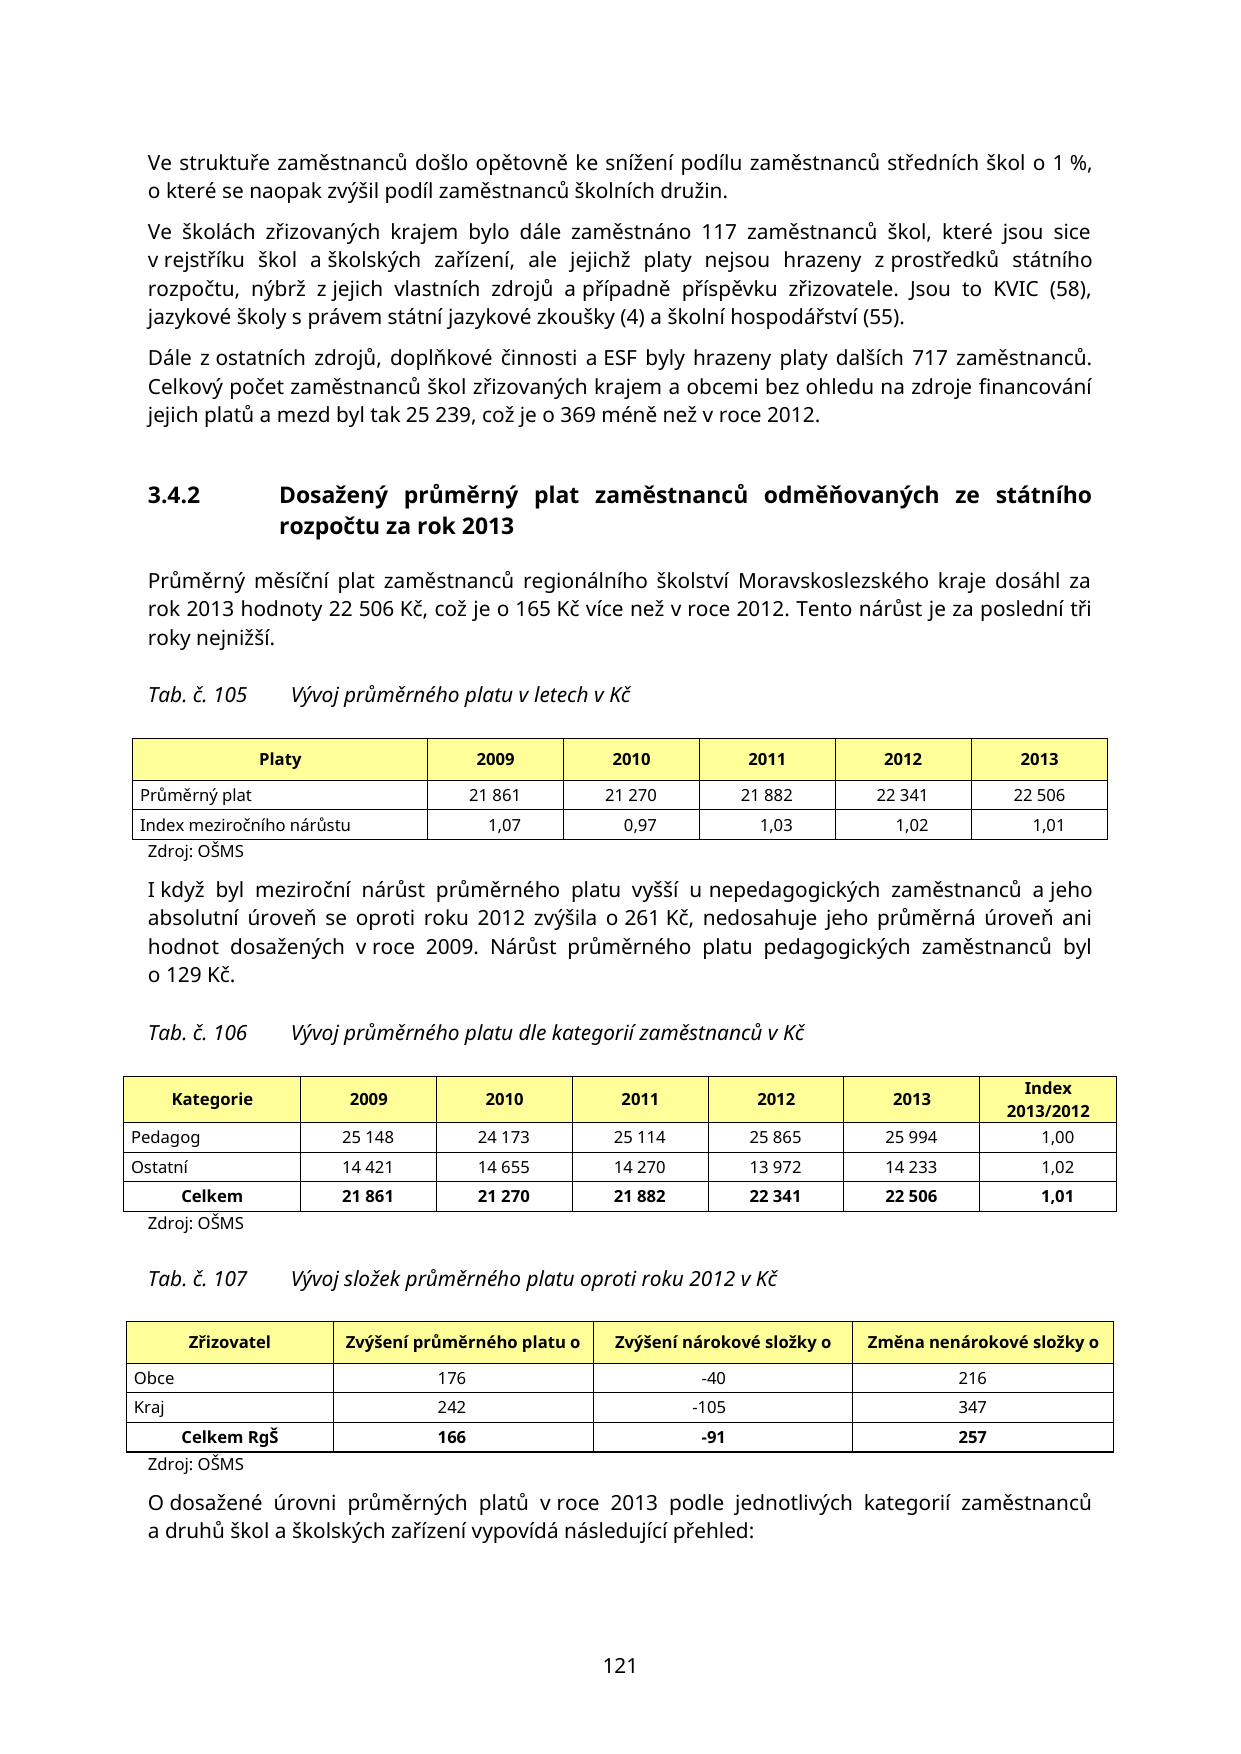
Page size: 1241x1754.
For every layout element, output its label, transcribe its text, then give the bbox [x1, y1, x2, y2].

table_header 2013 [844, 1077, 979, 1122]
table_header 2012 [836, 739, 971, 779]
table_cell 25 148 [301, 1123, 436, 1152]
text Zdroj: OŠMS [148, 840, 1092, 862]
table_cell 176 [334, 1364, 593, 1392]
text I když byl meziroční nárůst průměrného platu vyšší u nepedagogických zaměstnanců a jeho absolutní úroveň se oproti roku 2012 zvýšila o 261 Kč, nedosahuje jeho průměrná úroveň ani hodnot dosažených v roce 2009. Nárůst průměrného platu pedagogických zaměstnanců byl o 129 Kč. [148, 875, 1092, 989]
table_cell Průměrný plat [133, 781, 427, 809]
table_header 2009 [428, 739, 563, 779]
table_header Zřizovatel [127, 1322, 333, 1363]
table_cell 25 114 [573, 1123, 708, 1152]
table_cell 1,03 [700, 810, 835, 839]
table_cell 1,00 [980, 1123, 1116, 1152]
table_cell -105 [594, 1393, 852, 1422]
table_cell 1,02 [836, 810, 971, 839]
table_cell 14 270 [573, 1153, 708, 1181]
table_cell 1,07 [428, 810, 563, 839]
table_cell -40 [594, 1364, 852, 1392]
table_cell 22 506 [972, 781, 1107, 809]
table_cell Index meziročního nárůstu [133, 810, 427, 839]
table_cell 24 173 [437, 1123, 572, 1152]
table_cell 14 655 [437, 1153, 572, 1181]
table_cell 0,97 [564, 810, 699, 839]
table_header 2012 [709, 1077, 843, 1122]
text Ve struktuře zaměstnanců došlo opětovně ke snížení podílu zaměstnanců středních škol o 1 %, o které se naopak zvýšil podíl zaměstnanců školních družin. [148, 148, 1092, 204]
table_cell Celkem RgŠ [127, 1423, 333, 1451]
table_cell 1,01 [980, 1182, 1116, 1211]
text Dále z ostatních zdrojů, doplňkové činnosti a ESF byly hrazeny platy dalších 717 zaměstnanců. Celkový počet zaměstnanců škol zřizovaných krajem a obcemi bez ohledu na zdroje financování jejich platů a mezd byl tak 25 239, což je o 369 méně než v roce 2012. [148, 343, 1092, 429]
table_cell 25 994 [844, 1123, 979, 1152]
table_header Kategorie [124, 1077, 300, 1122]
table_header Zvýšení nárokové složky o [594, 1322, 852, 1363]
table_cell 242 [334, 1393, 593, 1422]
list Vývoj průměrného platu dle kategorií zaměstnanců v Kč [148, 1018, 1092, 1046]
table_cell Kraj [127, 1393, 333, 1422]
table_cell 1,02 [980, 1153, 1116, 1181]
table_cell 14 421 [301, 1153, 436, 1181]
table_cell 25 865 [709, 1123, 843, 1152]
table_cell 21 861 [301, 1182, 436, 1211]
table_header Platy [133, 739, 427, 779]
table_header Zvýšení průměrného platu o [334, 1322, 593, 1363]
table_cell 1,01 [972, 810, 1107, 839]
table_cell Obce [127, 1364, 333, 1392]
table_cell 21 270 [564, 781, 699, 809]
list Vývoj složek průměrného platu oproti roku 2012 v Kč [148, 1264, 1092, 1292]
table_cell 21 882 [573, 1182, 708, 1211]
table_cell 13 972 [709, 1153, 843, 1181]
table_cell 216 [853, 1364, 1113, 1392]
table_cell 347 [853, 1393, 1113, 1422]
table_cell 21 270 [437, 1182, 572, 1211]
table_cell Ostatní [124, 1153, 300, 1181]
text O dosažené úrovni průměrných platů v roce 2013 podle jednotlivých kategorií zaměstnanců a druhů škol a školských zařízení vypovídá následující přehled: [148, 1488, 1092, 1544]
table_header Změna nenárokové složky o [853, 1322, 1113, 1363]
table_cell 22 506 [844, 1182, 979, 1211]
table_cell 22 341 [836, 781, 971, 809]
table_cell 166 [334, 1423, 593, 1451]
table_cell 21 861 [428, 781, 563, 809]
table_cell -91 [594, 1423, 852, 1451]
text Zdroj: OŠMS [148, 1453, 1092, 1475]
table_cell 21 882 [700, 781, 835, 809]
table_header 2009 [301, 1077, 436, 1122]
table_header 2010 [564, 739, 699, 779]
table_header 2010 [437, 1077, 572, 1122]
table_header 2013 [972, 739, 1107, 779]
subtitle Dosažený průměrný plat zaměstnanců odměňovaných ze státního rozpočtu za rok 2013 [148, 479, 1092, 541]
table_header 2011 [573, 1077, 708, 1122]
table_cell 257 [853, 1423, 1113, 1451]
list Vývoj průměrného platu v letech v Kč [148, 681, 1092, 709]
table_header 2011 [700, 739, 835, 779]
table_cell Celkem [124, 1182, 300, 1211]
table_cell Pedagog [124, 1123, 300, 1152]
table_cell 14 233 [844, 1153, 979, 1181]
table_header Index 2013/2012 [980, 1077, 1116, 1122]
text Zdroj: OŠMS [148, 1212, 1092, 1234]
table_cell 22 341 [709, 1182, 843, 1211]
text Průměrný měsíční plat zaměstnanců regionálního školství Moravskoslezského kraje dosáhl za rok 2013 hodnoty 22 506 Kč, což je o 165 Kč více než v roce 2012. Tento nárůst je za poslední tři roky nejnižší. [148, 566, 1092, 651]
text Ve školách zřizovaných krajem bylo dále zaměstnáno 117 zaměstnanců škol, které jsou sice v rejstříku škol a školských zařízení, ale jejichž platy nejsou hrazeny z prostředků státního rozpočtu, nýbrž z jejich vlastních zdrojů a případně příspěvku zřizovatele. Jsou to KVIC (58), jazykové školy s právem státní jazykové zkoušky (4) a školní hospodářství (55). [148, 217, 1092, 331]
